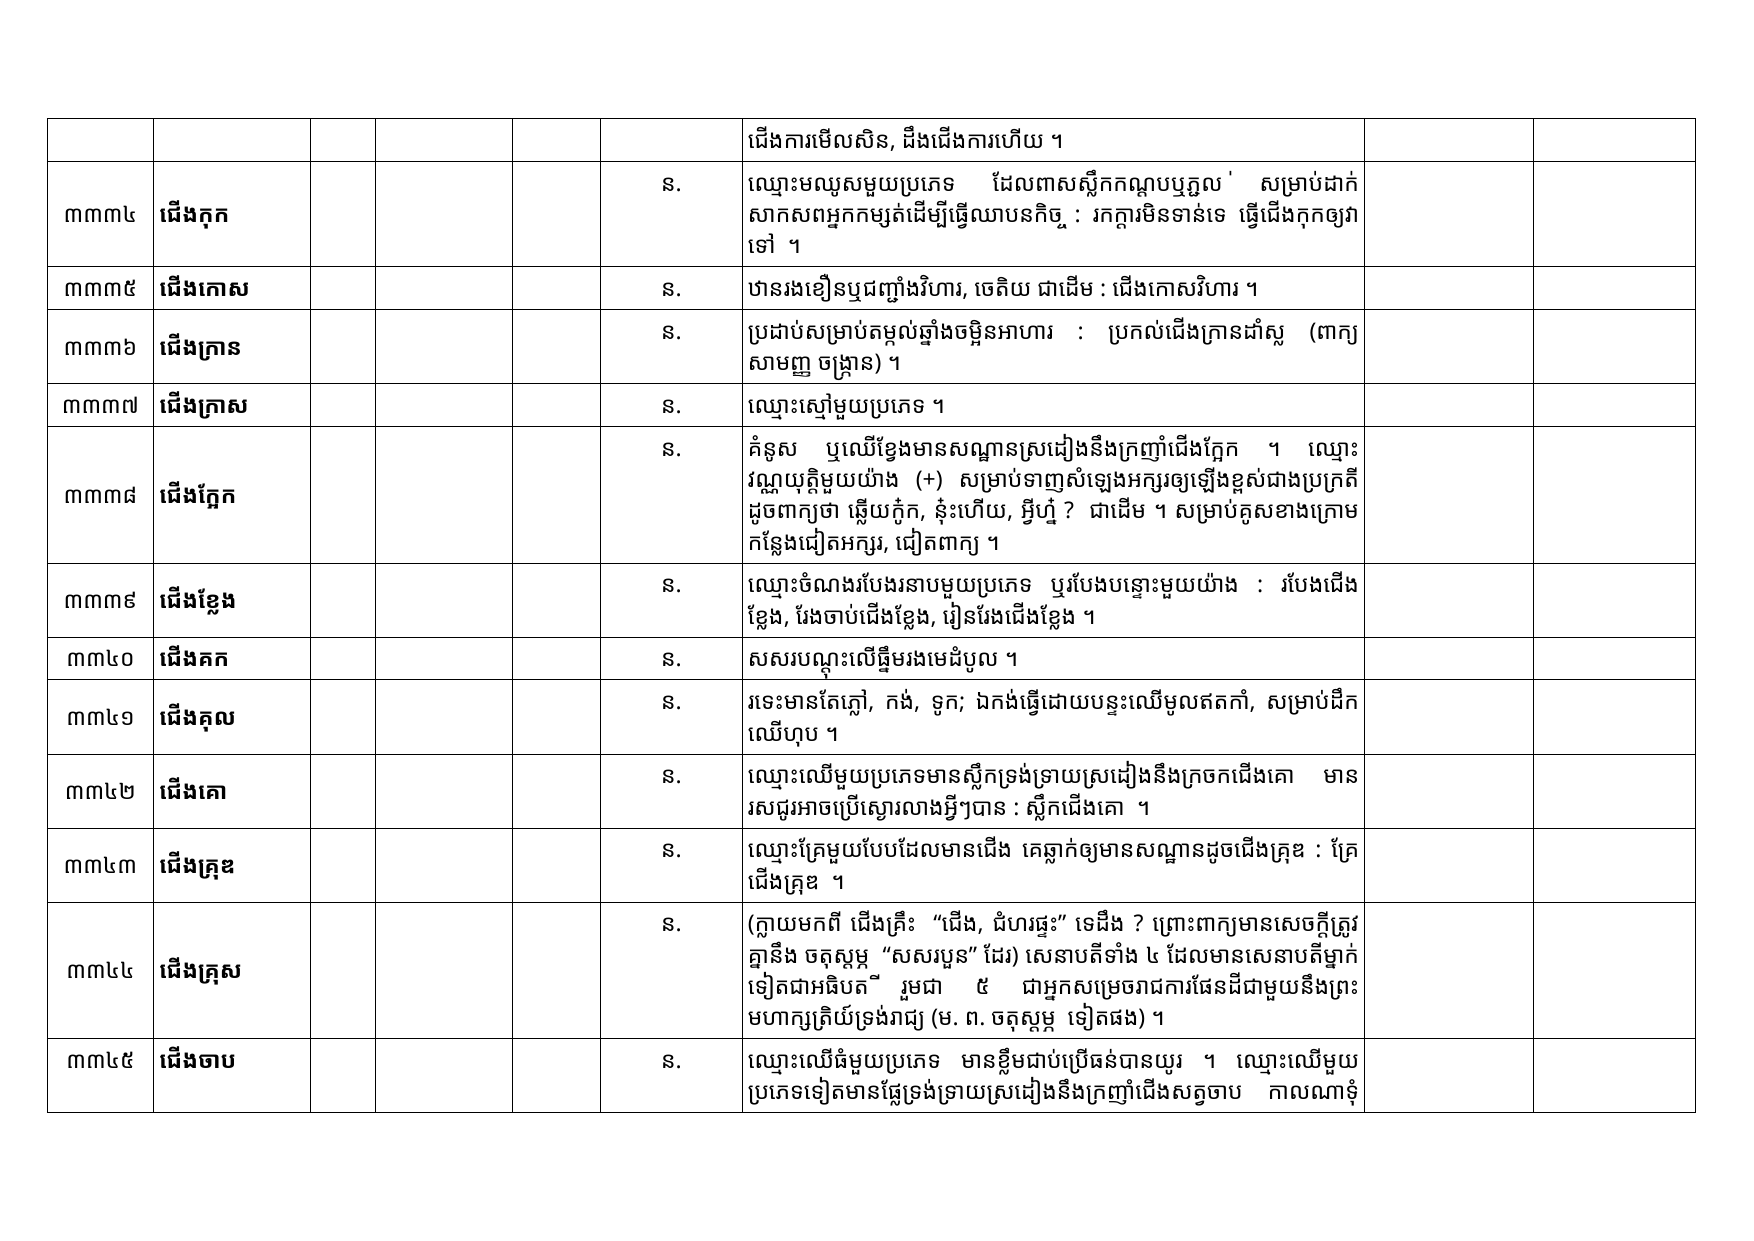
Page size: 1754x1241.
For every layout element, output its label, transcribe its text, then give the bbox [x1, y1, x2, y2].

table_cell [376, 267, 512, 309]
table_cell [1365, 1039, 1533, 1112]
table_cell ជើង​កោស [154, 267, 310, 309]
table_cell [513, 267, 600, 309]
table_cell [311, 267, 375, 309]
table_cell [1534, 903, 1695, 1038]
table_cell [311, 427, 375, 562]
table_cell [513, 903, 600, 1038]
table_cell [376, 680, 512, 753]
table_cell [1365, 162, 1533, 266]
table_cell [311, 680, 375, 753]
table_cell ជើង​កុក [154, 162, 310, 266]
table_cell [376, 119, 512, 161]
table_cell [1534, 384, 1695, 426]
table_cell [1534, 680, 1695, 753]
table_cell សសរ​បណ្ដុះ​លើ​ធ្នឹម​រង​មេ​ដំបូល ។ [743, 638, 1364, 679]
table_cell [513, 829, 600, 902]
table_cell ន. [601, 267, 742, 309]
table_cell រទេះ​មាន​តែ​ភ្លៅ, កង់, ទូក; ឯ​កង់​ធ្វើ​ដោយ​បន្ទះ​ឈើ​មូល​ឥត​កាំ, សម្រាប់​ដឹក​ឈើ​ហុប ។ [743, 680, 1364, 753]
table_cell [1534, 638, 1695, 679]
table_cell ជើង​ក្អែក [154, 427, 310, 562]
table_cell ៣៣៤២ [48, 755, 153, 827]
table_cell ជើង​ចាប [154, 1039, 310, 1112]
table_cell [376, 384, 512, 426]
table_cell [1534, 1039, 1695, 1112]
table_cell [376, 829, 512, 902]
table_cell ឈ្មោះ​ចំណង​របែង​រនាប​មួយ​ប្រភេទ ឬ​របែង​បន្ទោះ​មួយ​យ៉ាង : របែង​ជើង​ខ្លែង, រែង​ចាប់​ជើង​ខ្លែង, រៀន​រែង​ជើង​ខ្លែង ។ [743, 564, 1364, 637]
table_cell [376, 427, 512, 562]
table_cell [513, 162, 600, 266]
table_cell [1365, 427, 1533, 562]
table_cell [601, 119, 742, 161]
table_cell [311, 162, 375, 266]
table_cell [513, 427, 600, 562]
table_cell [376, 903, 512, 1038]
table_cell [1534, 162, 1695, 266]
table_cell ៣៣៤៤ [48, 903, 153, 1038]
table_cell ន. [601, 829, 742, 902]
table_cell [1365, 384, 1533, 426]
table_cell [513, 564, 600, 637]
table_cell [513, 119, 600, 161]
table_cell [513, 638, 600, 679]
table_cell [1365, 267, 1533, 309]
table_cell ន. [601, 384, 742, 426]
table_cell ប្រដាប់​សម្រាប់​តម្កល់​ឆ្នាំង​ចម្អិន​អាហារ : ប្រកល់​ជើង​ក្រាន​ដាំ​ស្ល​ (ពាក្យ​សាមញ្ញ ចង្រ្កាន) ។ [743, 310, 1364, 383]
table_cell ជើង​គ្រុស [154, 903, 310, 1038]
table_cell ៣៣៣៥ [48, 267, 153, 309]
table_cell ឋាន​រង​ខឿន​ឬ​ជញ្ជាំង​វិហារ, ចេតិយ ជាដើម : ជើង​កោស​វិហារ ។ [743, 267, 1364, 309]
table_cell ជើង​ការ​មើល​សិន, ដឹង​ជើង​ការ​ហើយ ។ [743, 119, 1364, 161]
table_cell [513, 680, 600, 753]
table_cell [376, 638, 512, 679]
table_cell [513, 755, 600, 827]
table_cell ន. [601, 755, 742, 827]
table_cell [376, 162, 512, 266]
table_cell ន. [601, 162, 742, 266]
table_cell ជើង​គ្រុឌ [154, 829, 310, 902]
table_cell [48, 119, 153, 161]
table_cell ន. [601, 638, 742, 679]
table_cell [154, 119, 310, 161]
table_cell ន. [601, 427, 742, 562]
table_cell ន. [601, 680, 742, 753]
table_cell ឈ្មោះ​មឈូស​មួយ​ប្រភេទ ដែល​ពាស​ស្លឹក​កណ្ដប​ឬ​ភ្ជល់ សម្រាប់​ដាក់​សាកសព​អ្នក​កម្សត់​ដើម្បី​ធ្វើ​ឈាបនកិច្ច : រក​ក្ដារ​មិន​ទាន់​ទេ ធ្វើ​ជើង​កុក​ឲ្យ​វា​ទៅ ។ [743, 162, 1364, 266]
table_cell [311, 755, 375, 827]
table_cell ន. [601, 310, 742, 383]
table_cell ឈ្មោះ​គ្រែ​មួយ​បែប​ដែល​មាន​ជើង គេ​ឆ្លាក់​ឲ្យ​មាន​សណ្ឋាន​ដូច​ជើង​គ្រុឌ : គ្រែ​ជើង​គ្រុឌ ។ [743, 829, 1364, 902]
table_cell [1534, 755, 1695, 827]
table_cell ជើង​ខ្លែង [154, 564, 310, 637]
table_cell ៣៣៤៣ [48, 829, 153, 902]
table_cell [1534, 310, 1695, 383]
table_cell [1365, 119, 1533, 161]
table_cell [1365, 564, 1533, 637]
table_cell [376, 755, 512, 827]
table_cell ៣៣៣៩ [48, 564, 153, 637]
table_cell ៣៣៤១ [48, 680, 153, 753]
table_cell [1534, 427, 1695, 562]
table_cell ជើង​គក [154, 638, 310, 679]
table_cell [311, 310, 375, 383]
table_cell [1534, 829, 1695, 902]
table_cell [311, 384, 375, 426]
table_cell [1365, 829, 1533, 902]
table_cell ន. [601, 564, 742, 637]
table_cell [513, 384, 600, 426]
table_cell [1534, 119, 1695, 161]
table_cell គំនូស ឬ​ឈើ​ខ្វែង​មាន​សណ្ឋាន​ស្រដៀង​នឹង​ក្រញាំ​ជើង​ក្អែក ។ ឈ្មោះ​វណ្ណយុត្តិ​មួយ​យ៉ាង (+) សម្រាប់​ទាញ​សំឡេង​អក្សរ​ឲ្យ​ឡើង​ខ្ពស់​ជាង​ប្រក្រតី ដូច​ពាក្យ​ថា ឆ្លើយ​កូ៎ក, នុ៎ះ​ហើយ, អ្វី​ហ្ន៎ ? ជាដើម ។ សម្រាប់​គូស​ខាង​ក្រោម​កន្លែង​ជៀត​អក្សរ, ជៀត​ពាក្យ ។ [743, 427, 1364, 562]
table_cell [1365, 638, 1533, 679]
table_cell [311, 564, 375, 637]
table_cell [376, 564, 512, 637]
table_cell ជើង​គោ [154, 755, 310, 827]
table_cell [1365, 755, 1533, 827]
table_cell ៣៣៣៤ [48, 162, 153, 266]
table_cell ៣៣៤០ [48, 638, 153, 679]
table_cell ៣៣៤៥ [48, 1039, 153, 1112]
table_cell [311, 638, 375, 679]
table_cell ៣៣៣៨ [48, 427, 153, 562]
table_cell ជើង​ក្រាន [154, 310, 310, 383]
table_cell ៣៣៣៧ [48, 384, 153, 426]
table_cell [513, 310, 600, 383]
table_cell [1534, 564, 1695, 637]
table_cell [513, 1039, 600, 1112]
table_cell [376, 310, 512, 383]
table_cell [311, 829, 375, 902]
table_cell ឈ្មោះ​ឈើ​ធំ​មួយ​ប្រភេទ មាន​ខ្លឹម​ជាប់​ប្រើ​ធន់​បាន​យូរ ។ ឈ្មោះ​ឈើ​មួយ​ប្រភេទ​ទៀត​មាន​ផ្លែ​ទ្រង់​ទ្រាយ​ស្រដៀង​នឹង​ក្រញាំ​ជើង​សត្វ​ចាប កាល​ណា​ទុំ​ [743, 1039, 1364, 1112]
table_cell ន. [601, 1039, 742, 1112]
table_cell ៣៣៣៦ [48, 310, 153, 383]
table_cell ឈ្មោះ​ឈើ​មួយ​ប្រភេទ​មាន​ស្លឹក​ទ្រង់ទ្រាយ​ស្រដៀង​នឹង​ក្រចក​ជើង​គោ មាន​រស​ជូរ​អាច​ប្រើ​ស្ងោរ​លាង​អ្វី​ៗ​បាន : ស្លឹក​ជើង​គោ ។ [743, 755, 1364, 827]
table_cell [1534, 267, 1695, 309]
table_cell [311, 119, 375, 161]
table_cell ន. [601, 903, 742, 1038]
table_cell [1365, 680, 1533, 753]
table_cell [311, 1039, 375, 1112]
table_cell [311, 903, 375, 1038]
table_cell [1365, 903, 1533, 1038]
table_cell ឈ្មោះ​ស្មៅ​មួយ​ប្រភេទ ។ [743, 384, 1364, 426]
table_cell ជើង​គុល [154, 680, 310, 753]
table_cell [376, 1039, 512, 1112]
table_cell (ក្លាយ​មក​ពី ជើង​គ្រឹះ “ជើង, ជំហរ​ផ្ទះ” ទេ​ដឹង ? ព្រោះ​ពាក្យ​មាន​សេចក្ដី​ត្រូវ​គ្នា​នឹង ចតុស្ដម្ភ “សសរ​បួន” ដែរ) សេនាបតី​ទាំង ៤ ដែល​មាន​សេនាបតី​ម្នាក់​ទៀត​ជា​អធិបតី រួម​ជា ៥ ជា​អ្នក​សម្រេច​រាជការ​ផែន​ដី​ជា​មួយ​នឹង​ព្រះ​មហាក្សត្រិយ៍​ទ្រង់​រាជ្យ (ម. ព. ចតុស្ដម្ភ ទៀត​ផង) ។ [743, 903, 1364, 1038]
table_cell [1365, 310, 1533, 383]
table_cell ជើង​ក្រាស [154, 384, 310, 426]
